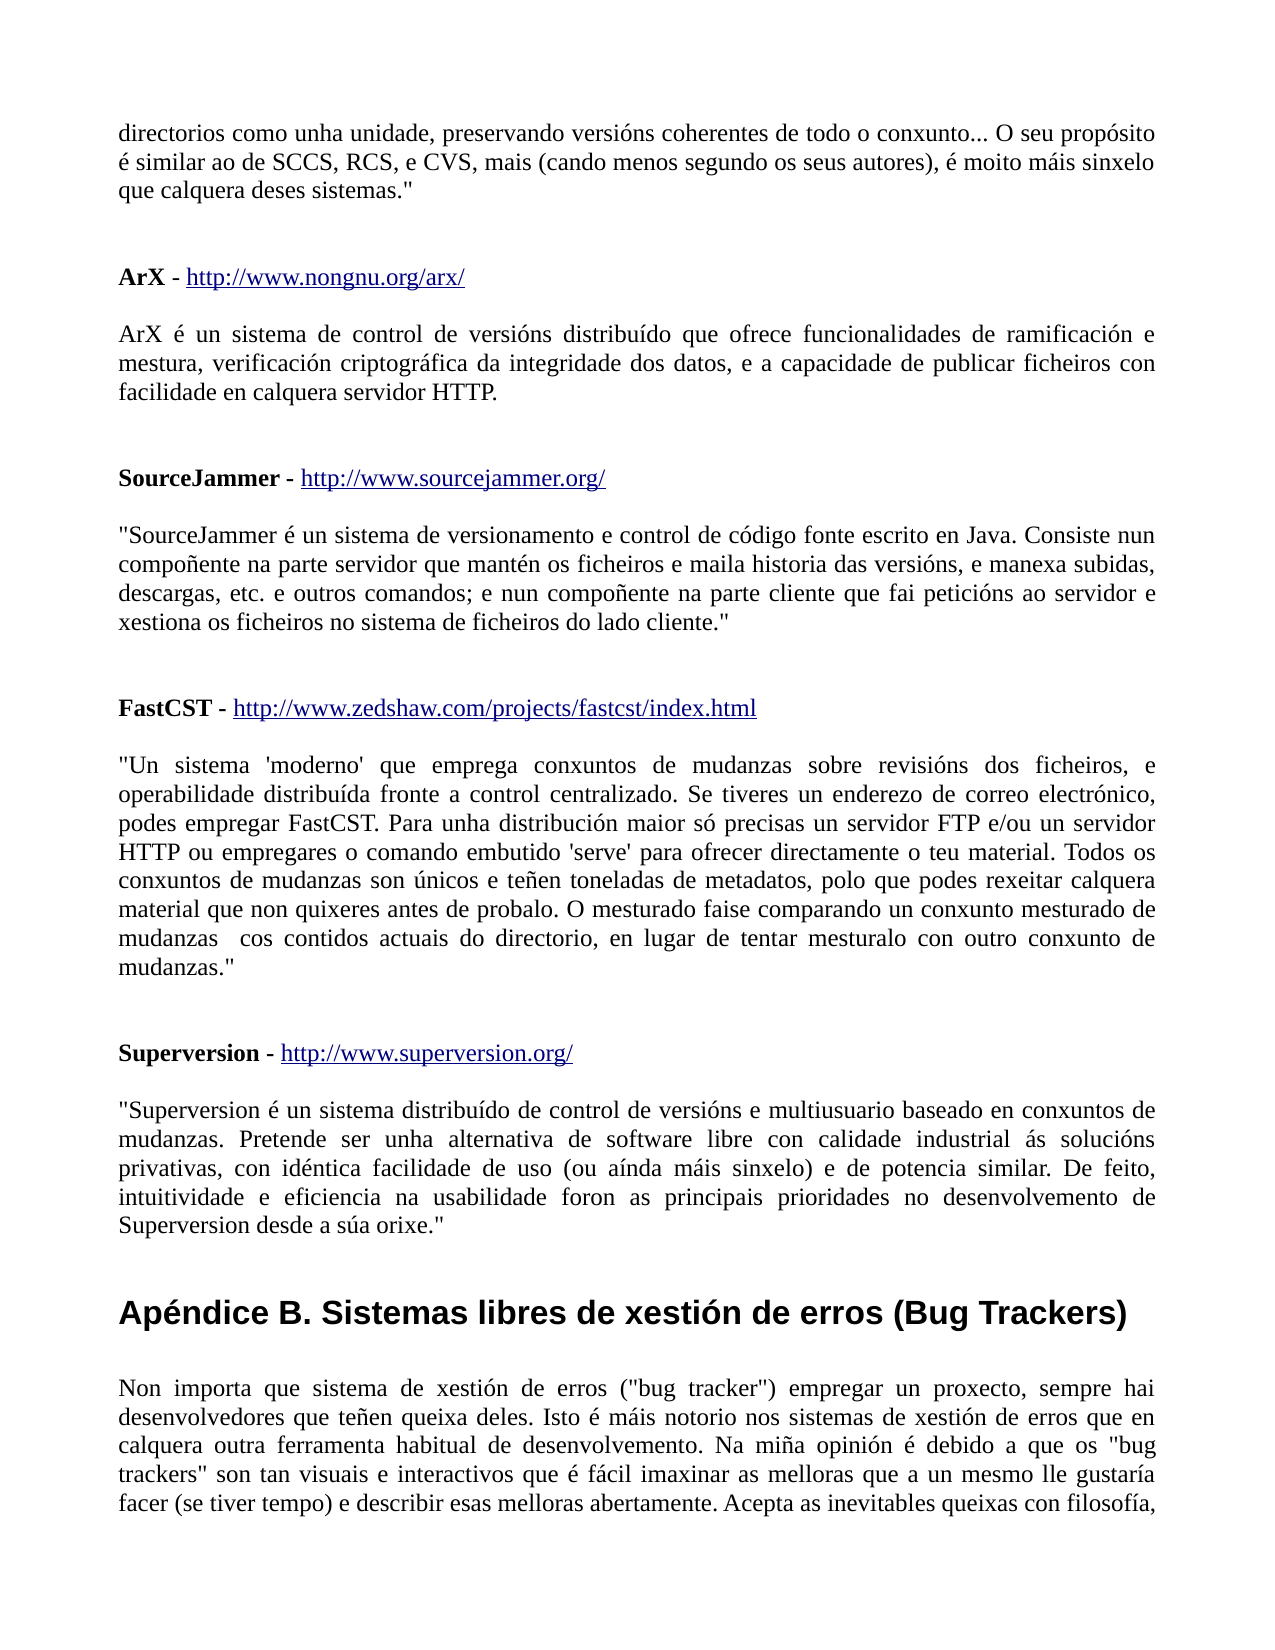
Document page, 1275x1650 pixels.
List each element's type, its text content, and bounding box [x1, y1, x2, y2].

text Superversion - http://www.superversion.org/ [118, 1038, 1157, 1067]
subtitle Apéndice B. Sistemas libres de xestión de erros (Bug Trackers) [118, 1293, 1157, 1332]
text Non importa que sistema de xestión de erros ("bug tracker") empregar un proxecto, sempre hai desenvolvedores que teñen queixa deles. Isto é máis notorio nos sistemas de xestión de erros que en calquera outra ferramenta habitual de desenvolvemento. Na miña opinión é debido a que os "bug trackers" son tan visuais e interactivos que é fácil imaxinar as melloras que a un mesmo lle gustaría facer (se tiver tempo) e describir esas melloras abertamente. Acepta as inevitables queixas con filosofía, [118, 1373, 1157, 1517]
text "Superversion é un sistema distribuído de control de versións e multiusuario baseado en conxuntos de mudanzas. Pretende ser unha alternativa de software libre con calidade industrial ás solucións privativas, con idéntica facilidade de uso (ou aínda máis sinxelo) e de potencia similar. De feito, intuitividade e eficiencia na usabilidade foron as principais prioridades no desenvolvemento de Superversion desde a súa orixe." [118, 1096, 1157, 1239]
text ArX é un sistema de control de versións distribuído que ofrece funcionalidades de ramificación e mestura, verificación criptográfica da integridade dos datos, e a capacidade de publicar ficheiros con facilidade en calquera servidor HTTP. [118, 319, 1157, 406]
text SourceJammer - http://www.sourcejammer.org/ [118, 463, 1157, 492]
text "SourceJammer é un sistema de versionamento e control de código fonte escrito en Java. Consiste nun compoñente na parte servidor que mantén os ficheiros e maila historia das versións, e manexa subidas, descargas, etc. e outros comandos; e nun compoñente na parte cliente que fai peticións ao servidor e xestiona os ficheiros no sistema de ficheiros do lado cliente." [118, 521, 1157, 636]
text ArX - http://www.nongnu.org/arx/ [118, 262, 1157, 291]
text "Un sistema 'moderno' que emprega conxuntos de mudanzas sobre revisións dos ficheiros, e operabilidade distribuída fronte a control centralizado. Se tiveres un enderezo de correo electrónico, podes empregar FastCST. Para unha distribución maior só precisas un servidor FTP e/ou un servidor HTTP ou empregares o comando embutido 'serve' para ofrecer directamente o teu material. Todos os conxuntos de mudanzas son únicos e teñen toneladas de metadatos, polo que podes rexeitar calquera material que non quixeres antes de probalo. O mesturado faise comparando un conxunto mesturado de mudanzas cos contidos actuais do directorio, en lugar de tentar mesturalo con outro conxunto de mudanzas." [118, 751, 1157, 981]
text FastCST - http://www.zedshaw.com/projects/fastcst/index.html [118, 693, 1157, 722]
text directorios como unha unidade, preservando versións coherentes de todo o conxunto... O seu propósito é similar ao de SCCS, RCS, e CVS, mais (cando menos segundo os seus autores), é moito máis sinxelo que calquera deses sistemas." [118, 118, 1157, 204]
